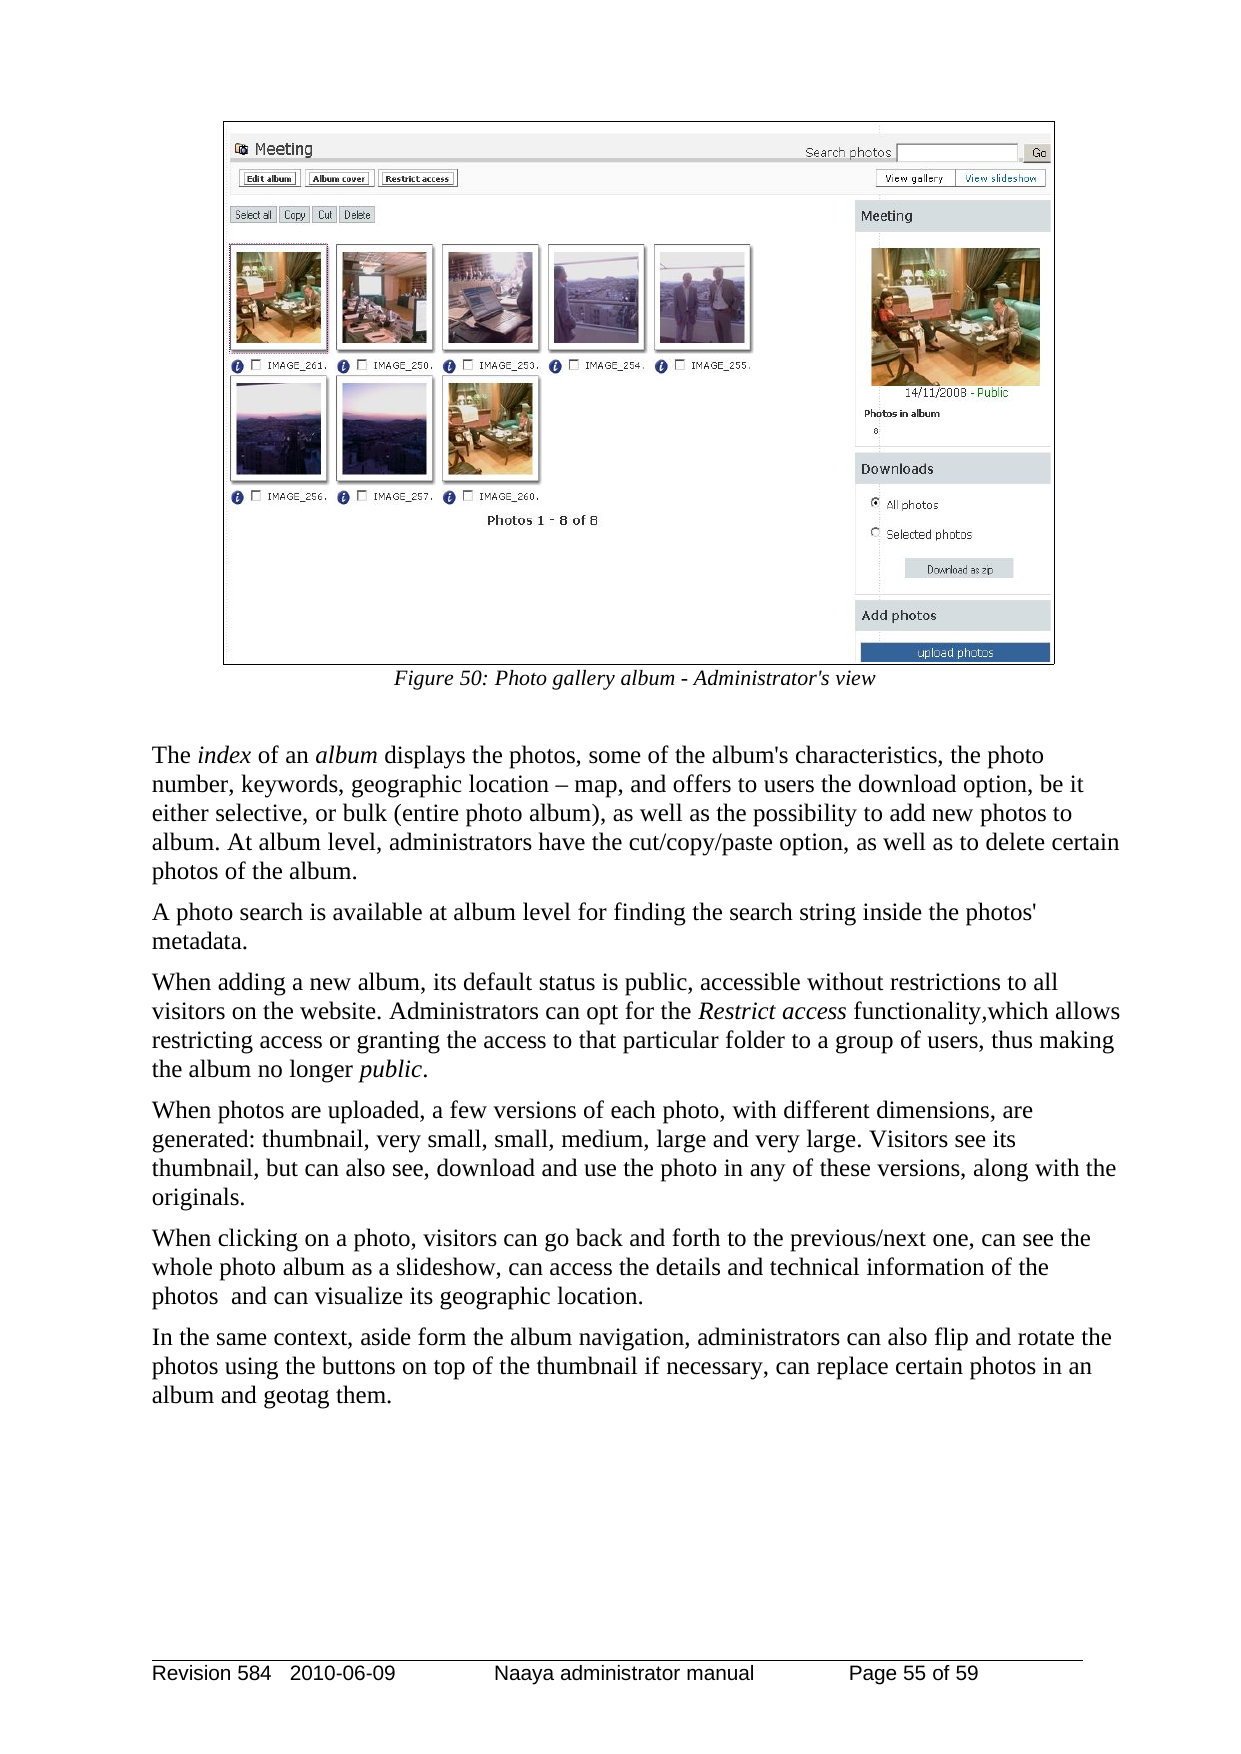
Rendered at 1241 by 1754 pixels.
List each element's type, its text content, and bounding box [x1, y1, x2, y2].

text When clicking on a photo, visitors can go back and forth to the previous/next one, can see the whole photo album as a slideshow, can access the details and technical information of the photos and can visualize its geographic location. [152, 1223, 1120, 1310]
picture [226, 124, 1051, 662]
text In the same context, aside form the album navigation, administrators can also flip and rotate the photos using the buttons on top of the thumbnail if necessary, can replace certain photos in an album and geotag them. [152, 1322, 1120, 1409]
text The index of an album displays the photos, some of the album's characteristics, the photo number, keywords, geographic location – map, and offers to users the download option, be it either selective, or bulk (entire photo album), as well as the possibility to add new photos to album. At album level, administrators have the cut/copy/paste option, as well as to delete certain photos of the album. [152, 739, 1120, 885]
text Figure 50: Photo gallery album - Administrator's view [231, 665, 1041, 690]
text When photos are uploaded, a few versions of each photo, with different dimensions, are generated: thumbnail, very small, small, medium, large and very large. Visitors see its thumbnail, but can also see, download and use the photo in any of these versions, along with the originals. [152, 1094, 1120, 1211]
text A photo search is available at album level for finding the search string inside the photos' metadata. [152, 897, 1120, 955]
text [224, 122, 1054, 664]
text When adding a new album, its default status is public, accessible without restrictions to all visitors on the website. Administrators can opt for the Restrict access functionality,which allows restricting access or granting the access to that particular folder to a group of users, thus making the album no longer public. [152, 967, 1120, 1083]
